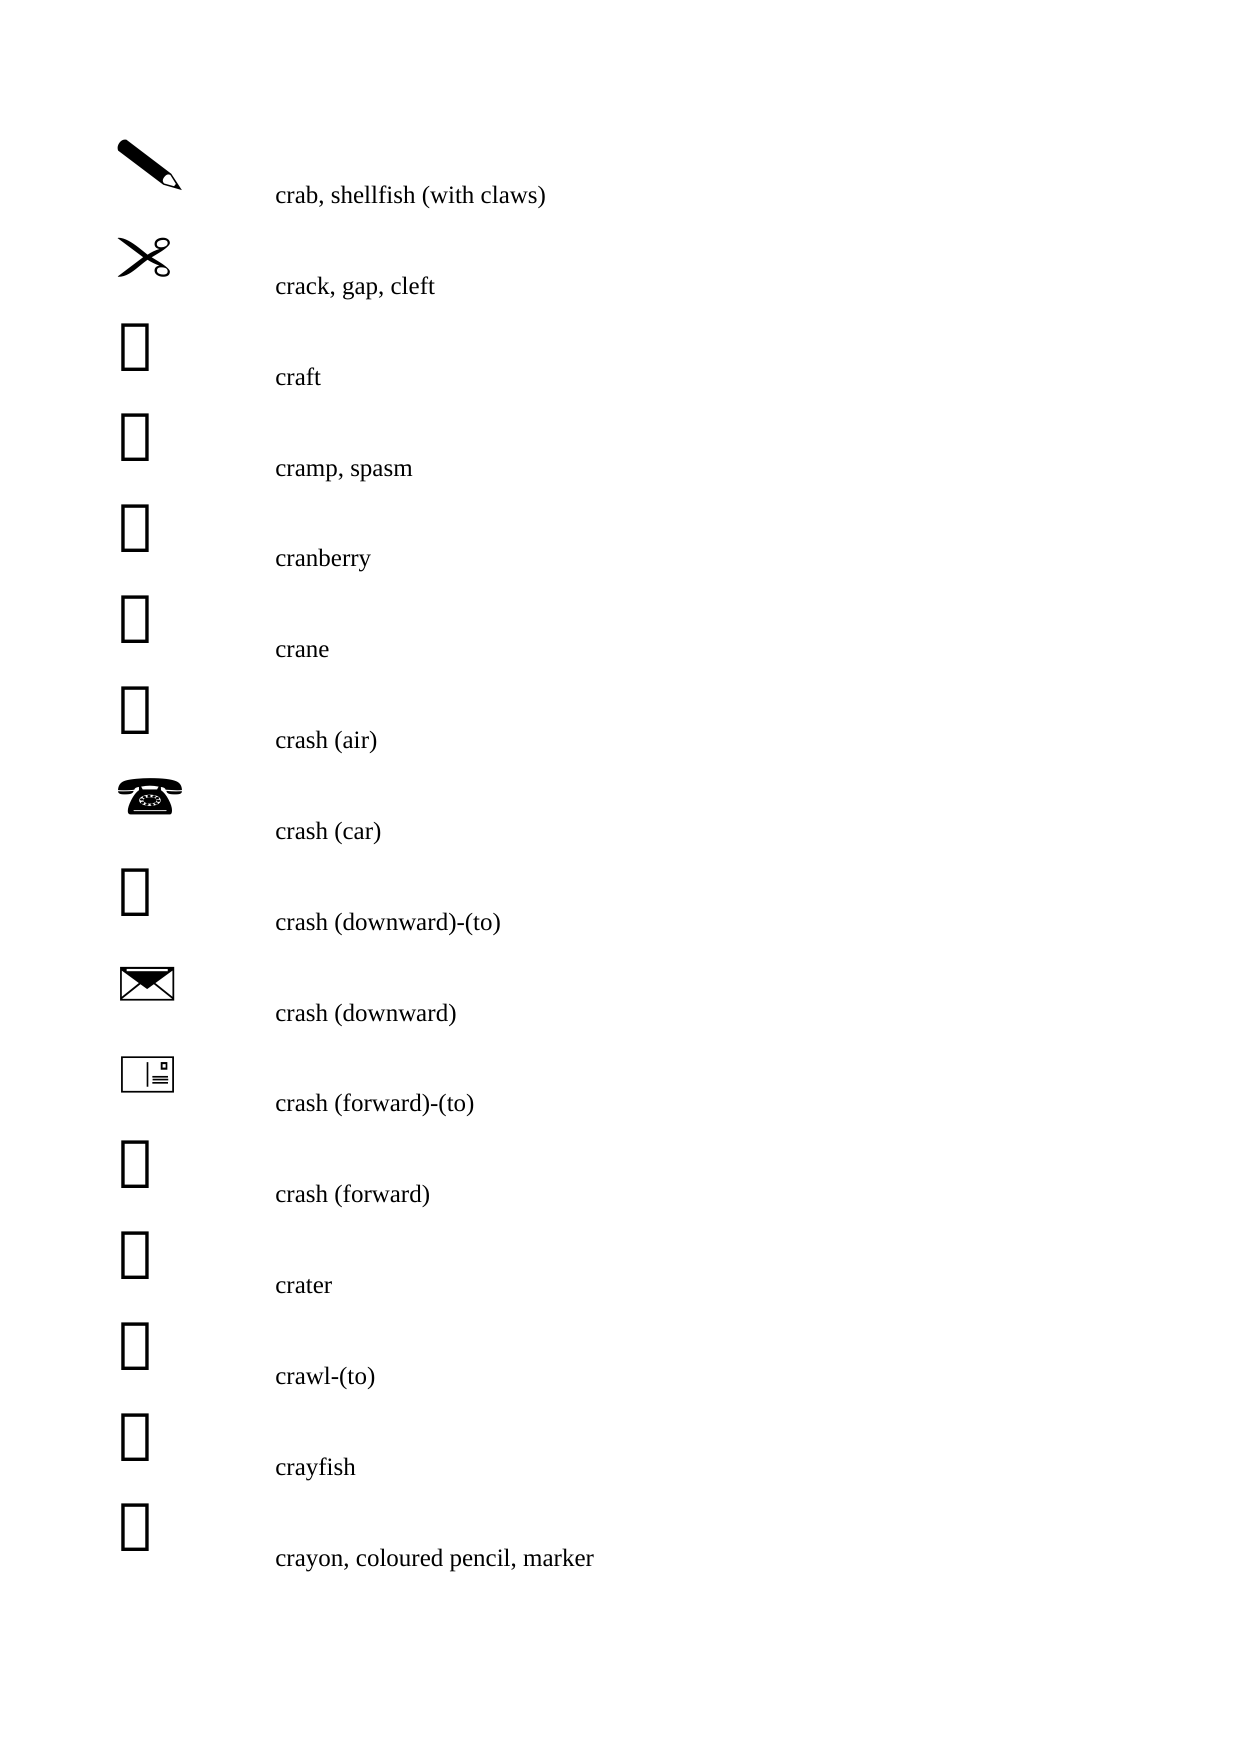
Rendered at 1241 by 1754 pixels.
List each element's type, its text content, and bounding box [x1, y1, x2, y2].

table_cell  [115, 118, 275, 209]
table_cell crawl-(to) [275, 1299, 949, 1390]
table_cell crash (downward) [275, 936, 949, 1026]
table_cell crash (air) [275, 663, 949, 754]
table_cell cranberry [275, 481, 949, 572]
table_cell  [115, 1481, 275, 1571]
table_cell craft [275, 300, 949, 391]
table_cell  [115, 663, 275, 754]
table_cell  [115, 1299, 275, 1390]
table_cell  [115, 1026, 275, 1117]
table_cell  [115, 936, 275, 1026]
table_cell  [115, 1390, 275, 1481]
table_cell  [115, 1208, 275, 1299]
table_cell crash (forward) [275, 1117, 949, 1208]
table_cell crayfish [275, 1390, 949, 1481]
table_cell  [115, 1117, 275, 1208]
table_cell  [115, 572, 275, 663]
table_cell  [115, 754, 275, 845]
table_cell  [115, 481, 275, 572]
table_cell crab, shellfish (with claws) [275, 118, 949, 209]
table_cell  [115, 209, 275, 300]
table_cell crane [275, 572, 949, 663]
table_cell crater [275, 1208, 949, 1299]
table_cell crash (downward)-(to) [275, 845, 949, 936]
table_cell crack, gap, cleft [275, 209, 949, 300]
table_cell  [115, 391, 275, 481]
table_cell crash (forward)-(to) [275, 1026, 949, 1117]
table_cell  [115, 845, 275, 936]
table_cell crayon, coloured pencil, marker [275, 1481, 949, 1571]
table_cell cramp, spasm [275, 391, 949, 481]
table_cell crash (car) [275, 754, 949, 845]
table_cell  [115, 300, 275, 391]
